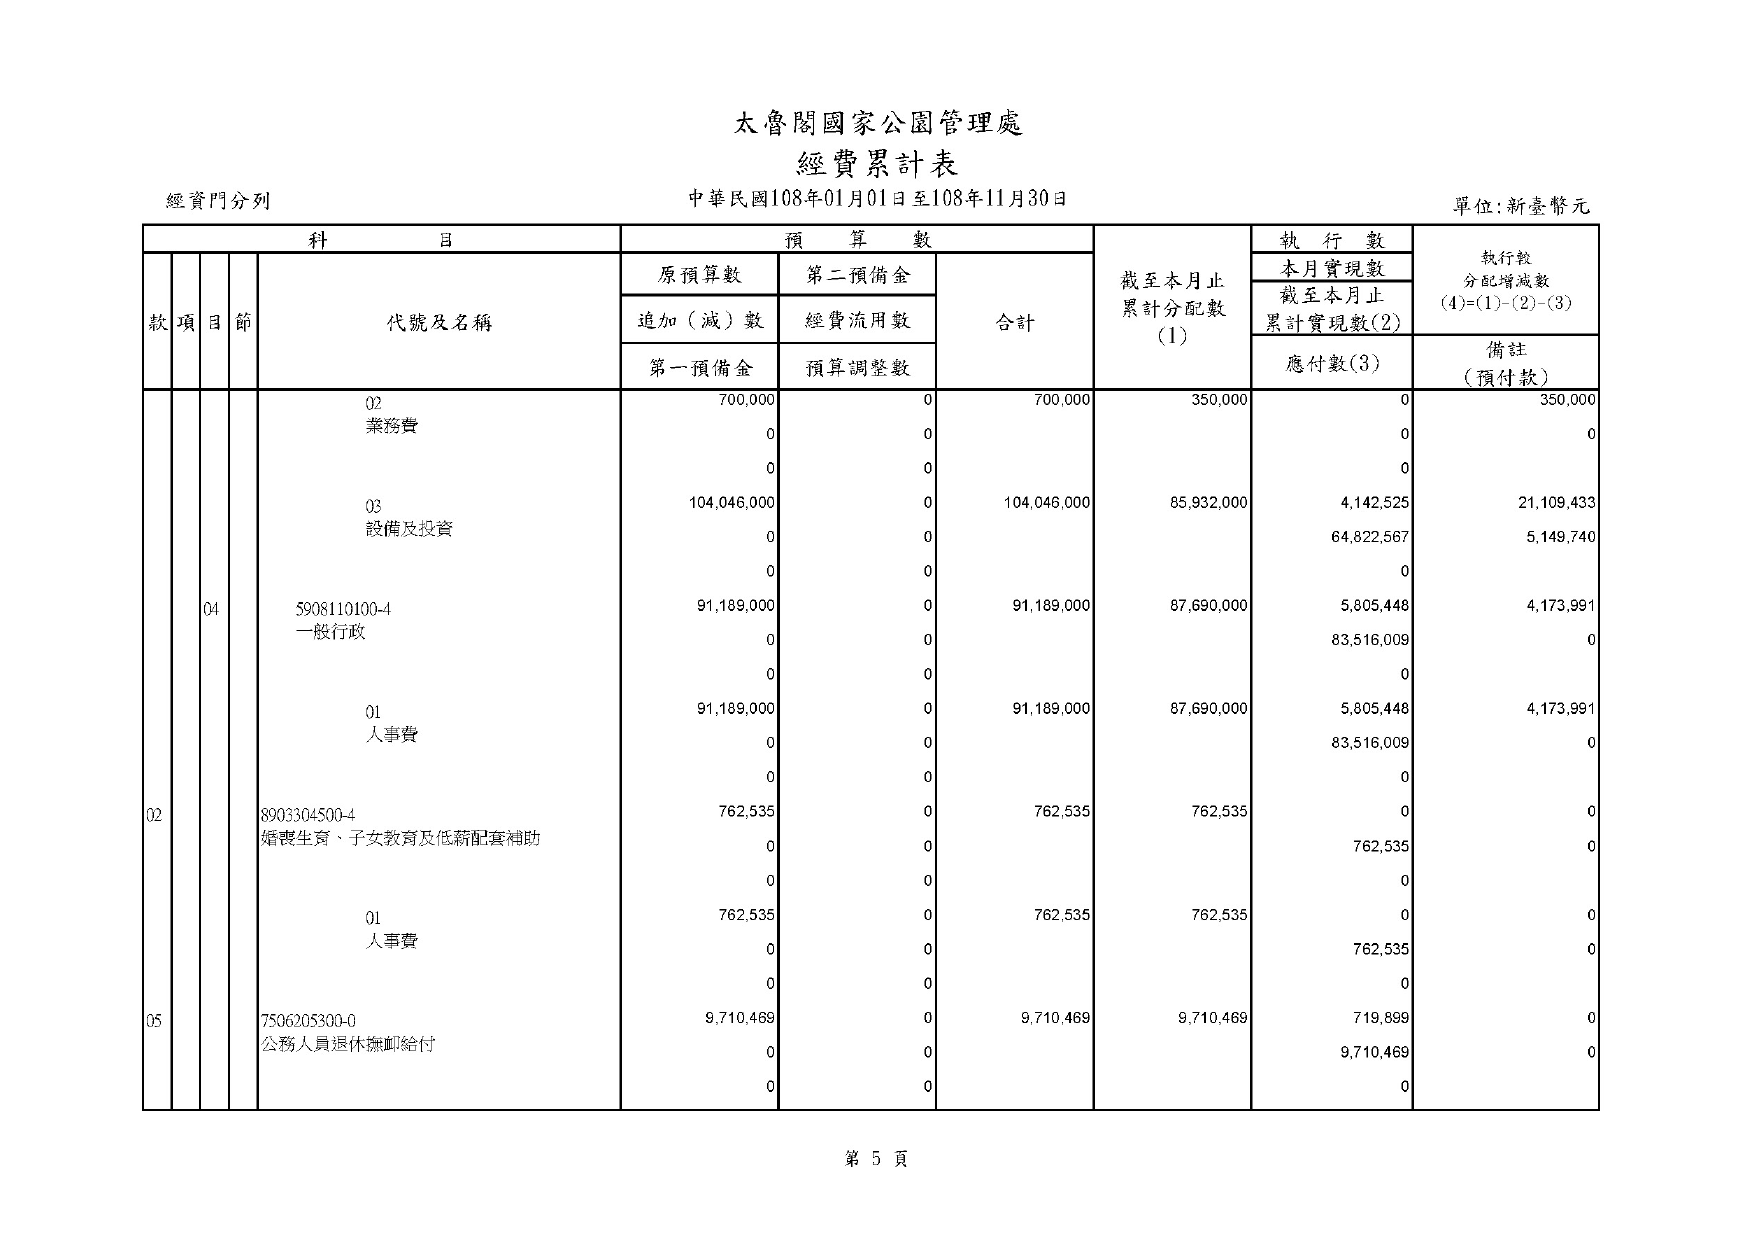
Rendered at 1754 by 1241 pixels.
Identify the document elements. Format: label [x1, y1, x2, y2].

picture [59, 59, 1695, 1216]
